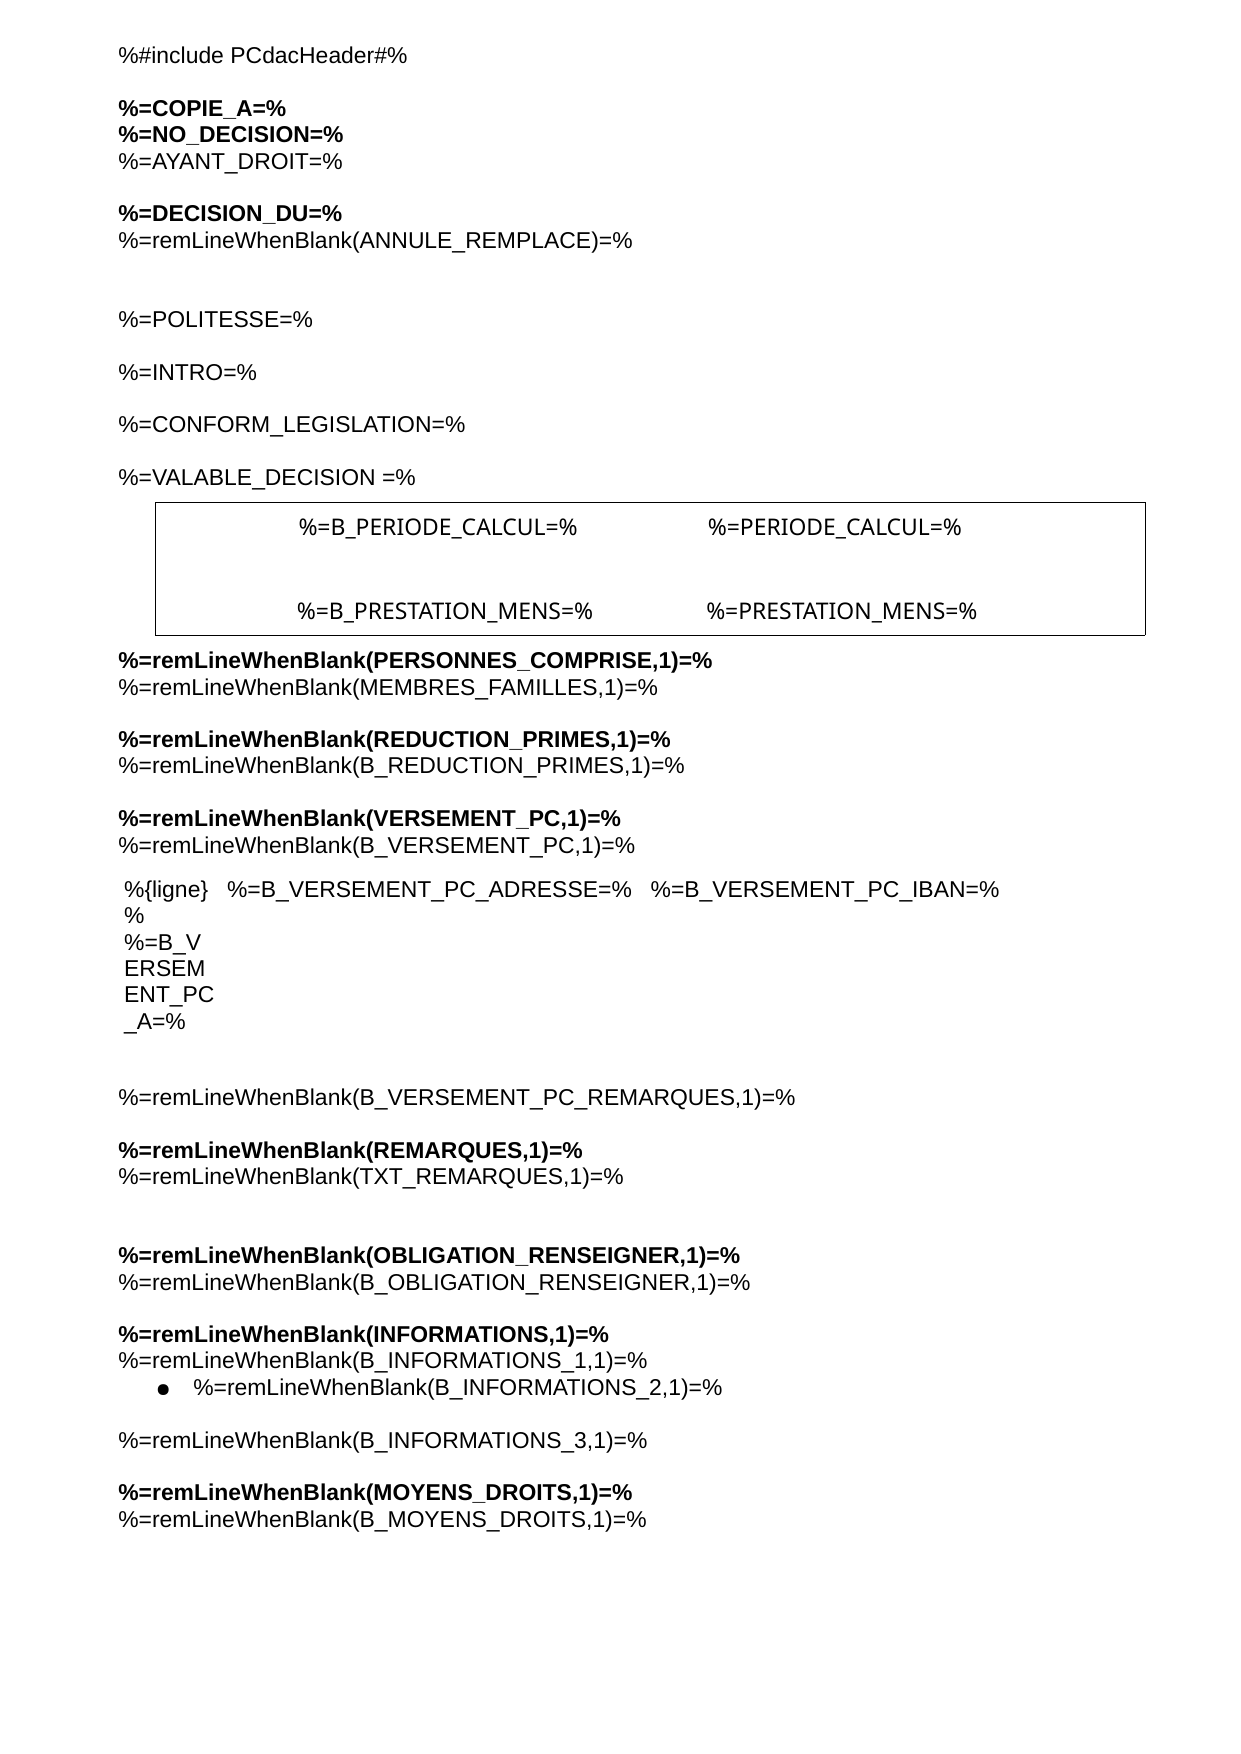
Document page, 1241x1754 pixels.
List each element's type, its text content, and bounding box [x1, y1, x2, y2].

text %=remLineWhenBlank(REMARQUES,1)=% [118, 1137, 1182, 1163]
text %=NO_DECISION=% [118, 121, 1182, 148]
text %=remLineWhenBlank(MOYENS_DROITS,1)=% [118, 1479, 1182, 1506]
text %=INTRO=% [118, 358, 1182, 385]
table_cell %{ligne}%%=B_VERSEMENT_PC_A=% [118, 870, 221, 1066]
text %=remLineWhenBlank(MEMBRES_FAMILLES,1)=% [118, 673, 1182, 700]
table_cell %=B_VERSEMENT_PC_ADRESSE=% [221, 870, 644, 1066]
text %=B_PERIODE_CALCUL=% %=PERIODE_CALCUL=% [164, 511, 1136, 542]
text %=remLineWhenBlank(VERSEMENT_PC,1)=% [118, 805, 1182, 832]
text %=remLineWhenBlank(B_OBLIGATION_RENSEIGNER,1)=% [118, 1268, 1182, 1295]
list %=remLineWhenBlank(B_INFORMATIONS_2,1)=% [156, 1374, 1182, 1400]
text %=remLineWhenBlank(B_INFORMATIONS_3,1)=% [118, 1427, 1182, 1453]
text %=CONFORM_LEGISLATION=% [118, 411, 1182, 437]
text %=VALABLE_DECISION =% [118, 464, 1182, 490]
text %=remLineWhenBlank(PERSONNES_COMPRISE,1)=% [118, 490, 1182, 673]
text %=remLineWhenBlank(TXT_REMARQUES,1)=% [118, 1163, 1182, 1189]
text %=remLineWhenBlank(REDUCTION_PRIMES,1)=% [118, 726, 1182, 752]
text %=remLineWhenBlank(B_VERSEMENT_PC,1)=% [118, 832, 1182, 858]
text %=COPIE_A=% [118, 95, 1182, 121]
text %=B_PRESTATION_MENS=% %=PRESTATION_MENS=% [164, 595, 1136, 626]
text %#include PCdacHeader#% [118, 42, 1182, 68]
text %=remLineWhenBlank(B_MOYENS_DROITS,1)=% [118, 1506, 1182, 1532]
text %=remLineWhenBlank(INFORMATIONS,1)=% [118, 1321, 1182, 1347]
text %=remLineWhenBlank(ANNULE_REMPLACE)=% [118, 227, 1182, 253]
text %=POLITESSE=% [118, 306, 1182, 358]
text %=DECISION_DU=% [118, 200, 1182, 227]
text %=remLineWhenBlank(OBLIGATION_RENSEIGNER,1)=% [118, 1242, 1182, 1268]
table_cell %=B_VERSEMENT_PC_IBAN=% [645, 870, 1182, 1066]
text %=remLineWhenBlank(B_INFORMATIONS_1,1)=% [118, 1347, 1182, 1374]
text %=remLineWhenBlank(B_REDUCTION_PRIMES,1)=% [118, 752, 1182, 779]
text %=AYANT_DROIT=% [118, 148, 1182, 174]
text %=remLineWhenBlank(B_VERSEMENT_PC_REMARQUES,1)=% [118, 1084, 1182, 1110]
